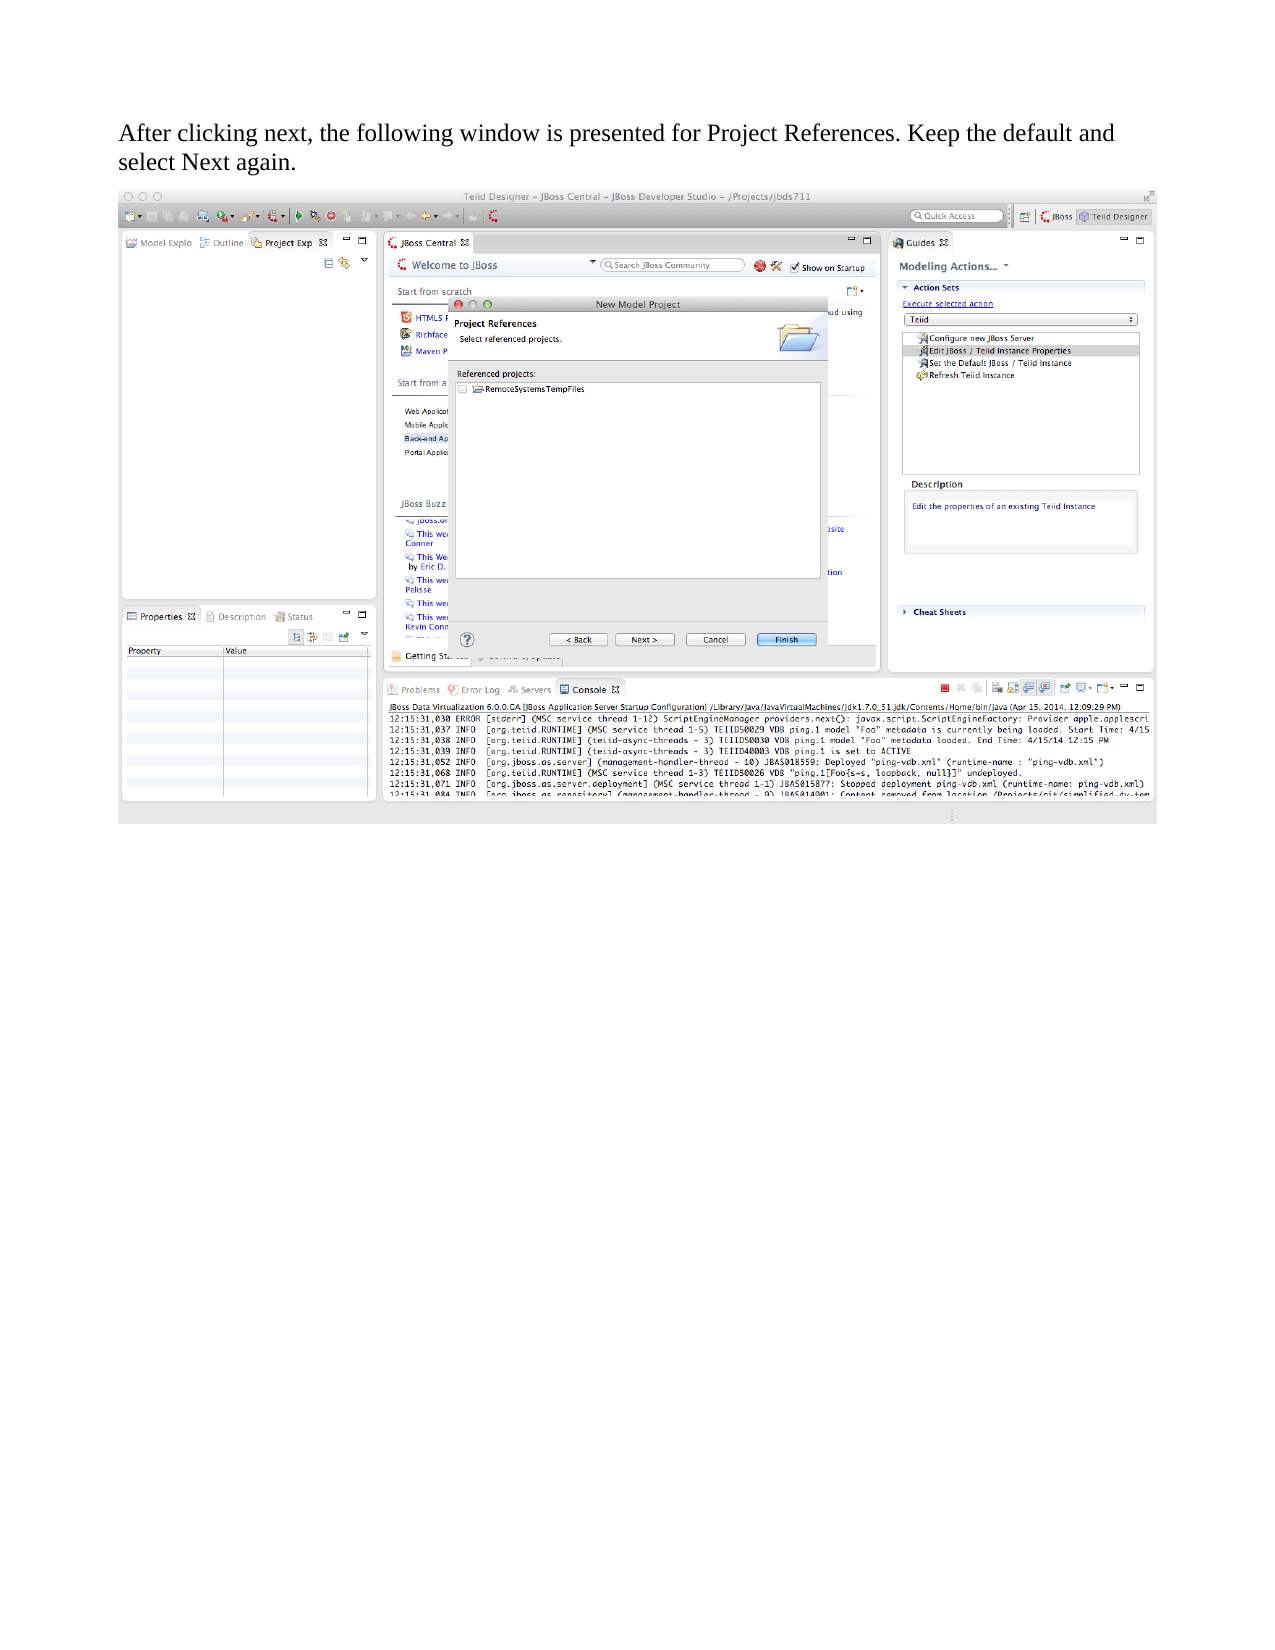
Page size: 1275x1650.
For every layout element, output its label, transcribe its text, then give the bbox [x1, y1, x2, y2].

picture [118, 188, 1157, 824]
text After clicking next, the following window is presented for Project References. Keep the default and select Next again. [118, 118, 1157, 176]
